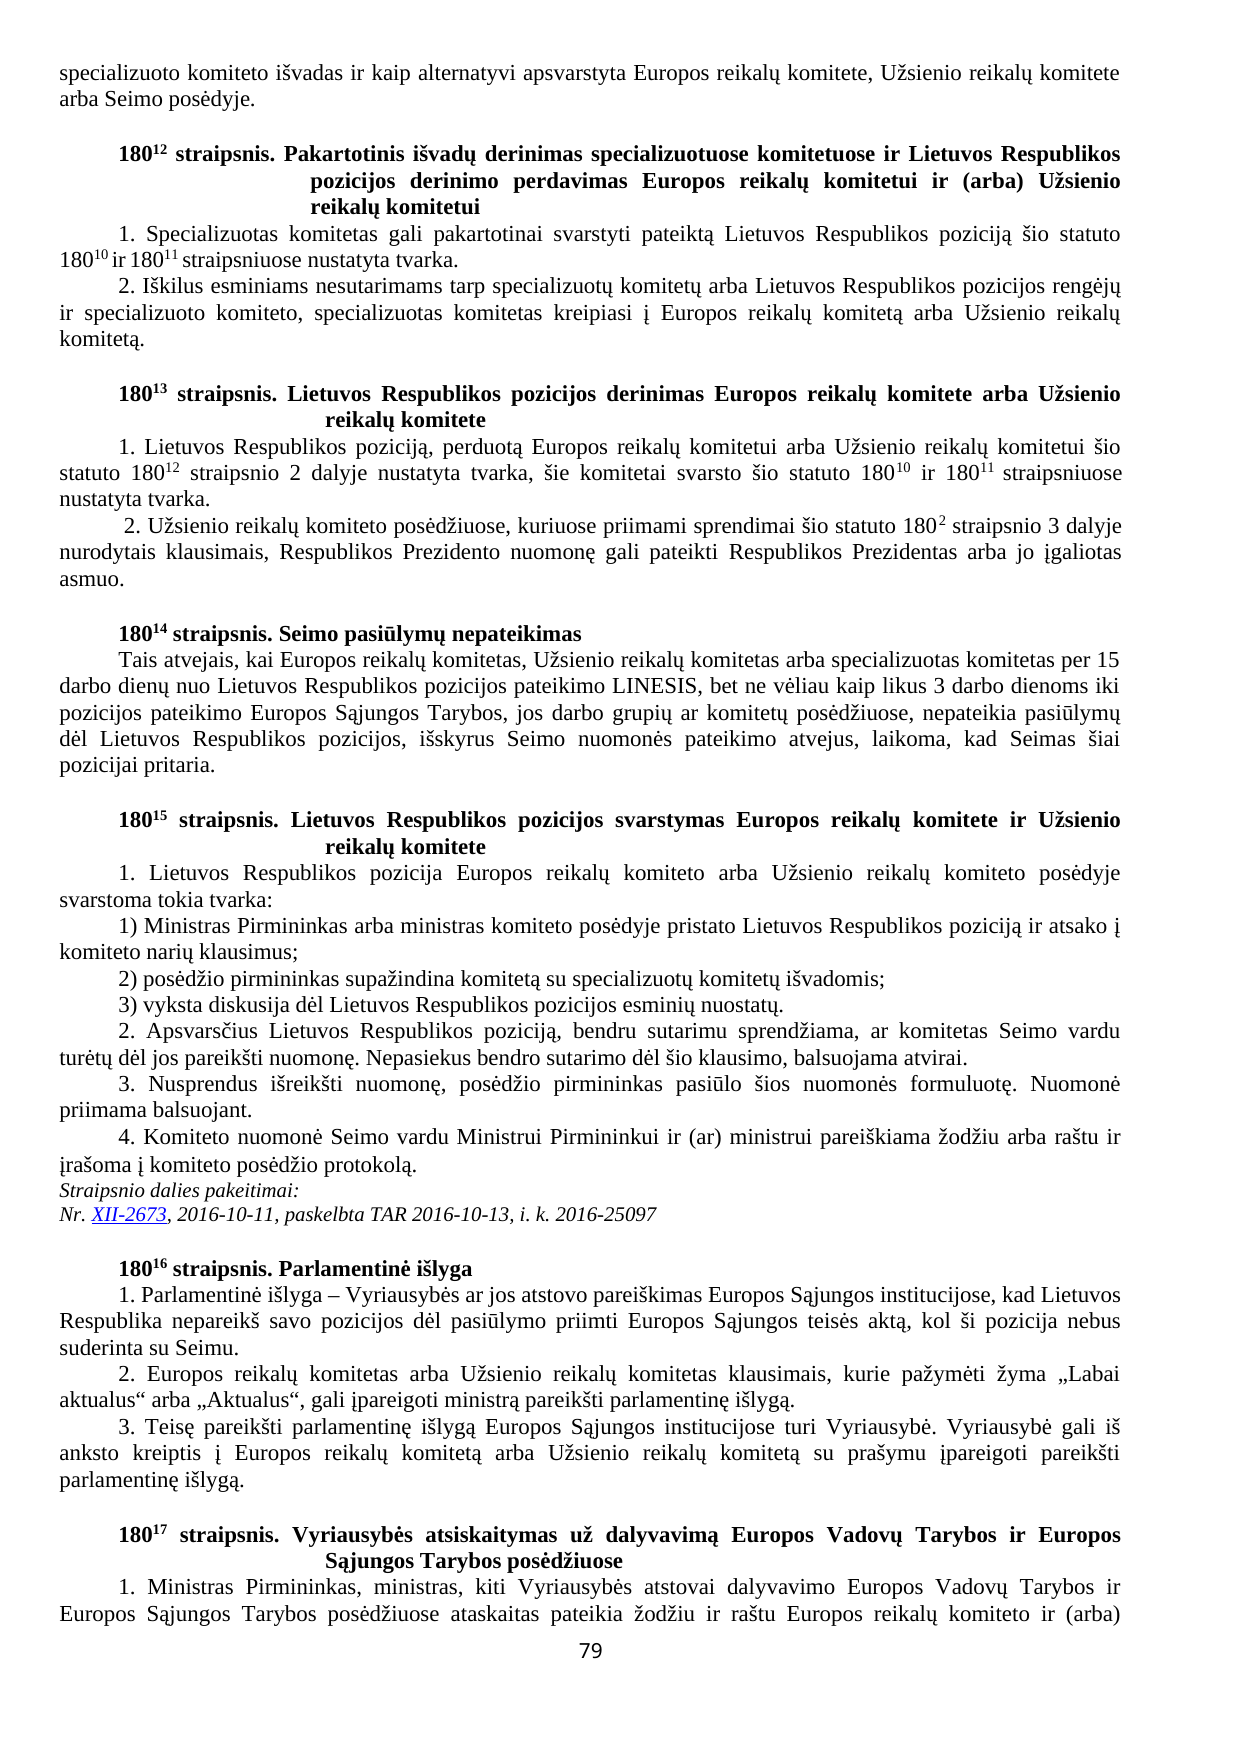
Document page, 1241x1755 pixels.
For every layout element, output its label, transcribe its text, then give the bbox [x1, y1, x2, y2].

text 18016 straipsnis. Parlamentinė išlyga [59, 1255, 1122, 1281]
text 2) posėdžio pirmininkas supažindina komitetą su specializuotų komitetų išvadomis; [59, 965, 1122, 991]
text 1) Ministras Pirmininkas arba ministras komiteto posėdyje pristato Lietuvos Respublikos poziciją ir atsako į komiteto narių klausimus; [59, 912, 1122, 965]
text 18017 straipsnis. Vyriausybės atsiskaitymas už dalyvavimą Europos Vadovų Tarybos ir Europos Sąjungos Tarybos posėdžiuose [118, 1521, 1122, 1573]
text Nr. XII-2673, 2016-10-11, paskelbta TAR 2016-10-13, i. k. 2016-25097 [59, 1202, 1122, 1226]
text 2. Iškilus esminiams nesutarimams tarp specializuotų komitetų arba Lietuvos Respublikos pozicijos rengėjų ir specializuoto komiteto, specializuotas komitetas kreipiasi į Europos reikalų komitetą arba Užsienio reikalų komitetą. [59, 272, 1122, 351]
text 4. Komiteto nuomonė Seimo vardu Ministrui Pirmininkui ir (ar) ministrui pareiškiama žodžiu arba raštu ir įrašoma į komiteto posėdžio protokolą. [59, 1123, 1122, 1178]
text 18013 straipsnis. Lietuvos Respublikos pozicijos derinimas Europos reikalų komitete arba Užsienio reikalų komitete [118, 380, 1122, 433]
text specializuoto komiteto išvadas ir kaip alternatyvi apsvarstyta Europos reikalų komitete, Užsienio reikalų komitete arba Seimo posėdyje. [59, 59, 1122, 112]
text 2. Europos reikalų komitetas arba Užsienio reikalų komitetas klausimais, kurie pažymėti žyma „Labai aktualus“ arba „Aktualus“, gali įpareigoti ministrą pareikšti parlamentinę išlygą. [59, 1360, 1122, 1413]
text 2. Apsvarsčius Lietuvos Respublikos poziciją, bendru sutarimu sprendžiama, ar komitetas Seimo vardu turėtų dėl jos pareikšti nuomonę. Nepasiekus bendro sutarimo dėl šio klausimo, balsuojama atvirai. [59, 1017, 1122, 1070]
text 2. Užsienio reikalų komiteto posėdžiuose, kuriuose priimami sprendimai šio statuto 1802 straipsnio 3 dalyje nurodytais klausimais, Respublikos Prezidento nuomonę gali pateikti Respublikos Prezidentas arba jo įgaliotas asmuo. [59, 512, 1122, 591]
text 3. Nusprendus išreikšti nuomonę, posėdžio pirmininkas pasiūlo šios nuomonės formuluotę. Nuomonė priimama balsuojant. [59, 1070, 1122, 1123]
text 1. Lietuvos Respublikos pozicija Europos reikalų komiteto arba Užsienio reikalų komiteto posėdyje svarstoma tokia tvarka: [59, 859, 1122, 912]
text 3) vyksta diskusija dėl Lietuvos Respublikos pozicijos esminių nuostatų. [59, 991, 1122, 1017]
text 18014 straipsnis. Seimo pasiūlymų nepateikimas [59, 620, 1122, 646]
text 18012 straipsnis. Pakartotinis išvadų derinimas specializuotuose komitetuose ir Lietuvos Respublikos pozicijos derinimo perdavimas Europos reikalų komitetui ir (arba) Užsienio reikalų komitetui [118, 141, 1122, 219]
text 18015 straipsnis. Lietuvos Respublikos pozicijos svarstymas Europos reikalų komitete ir Užsienio reikalų komitete [118, 807, 1122, 859]
text Straipsnio dalies pakeitimai: [59, 1178, 1122, 1202]
text 1. Lietuvos Respublikos poziciją, perduotą Europos reikalų komitetui arba Užsienio reikalų komitetui šio statuto 18012 straipsnio 2 dalyje nustatyta tvarka, šie komitetai svarsto šio statuto 18010 ir 18011 straipsniuose nustatyta tvarka. [59, 433, 1122, 512]
text 1. Parlamentinė išlyga – Vyriausybės ar jos atstovo pareiškimas Europos Sąjungos institucijose, kad Lietuvos Respublika nepareikš savo pozicijos dėl pasiūlymo priimti Europos Sąjungos teisės aktą, kol ši pozicija nebus suderinta su Seimu. [59, 1281, 1122, 1360]
text 1. Ministras Pirmininkas, ministras, kiti Vyriausybės atstovai dalyvavimo Europos Vadovų Tarybos ir Europos Sąjungos Tarybos posėdžiuose ataskaitas pateikia žodžiu ir raštu Europos reikalų komiteto ir (arba) [59, 1573, 1122, 1626]
text Tais atvejais, kai Europos reikalų komitetas, Užsienio reikalų komitetas arba specializuotas komitetas per 15 darbo dienų nuo Lietuvos Respublikos pozicijos pateikimo LINESIS, bet ne vėliau kaip likus 3 darbo dienoms iki pozicijos pateikimo Europos Sąjungos Tarybos, jos darbo grupių ar komitetų posėdžiuose, nepateikia pasiūlymų dėl Lietuvos Respublikos pozicijos, išskyrus Seimo nuomonės pateikimo atvejus, laikoma, kad Seimas šiai pozicijai pritaria. [59, 646, 1122, 778]
text 1. Specializuotas komitetas gali pakartotinai svarstyti pateiktą Lietuvos Respublikos poziciją šio statuto 18010 ir 18011 straipsniuose nustatyta tvarka. [59, 219, 1122, 272]
text 3. Teisę pareikšti parlamentinę išlygą Europos Sąjungos institucijose turi Vyriausybė. Vyriausybė gali iš anksto kreiptis į Europos reikalų komitetą arba Užsienio reikalų komitetą su prašymu įpareigoti pareikšti parlamentinę išlygą. [59, 1413, 1122, 1492]
